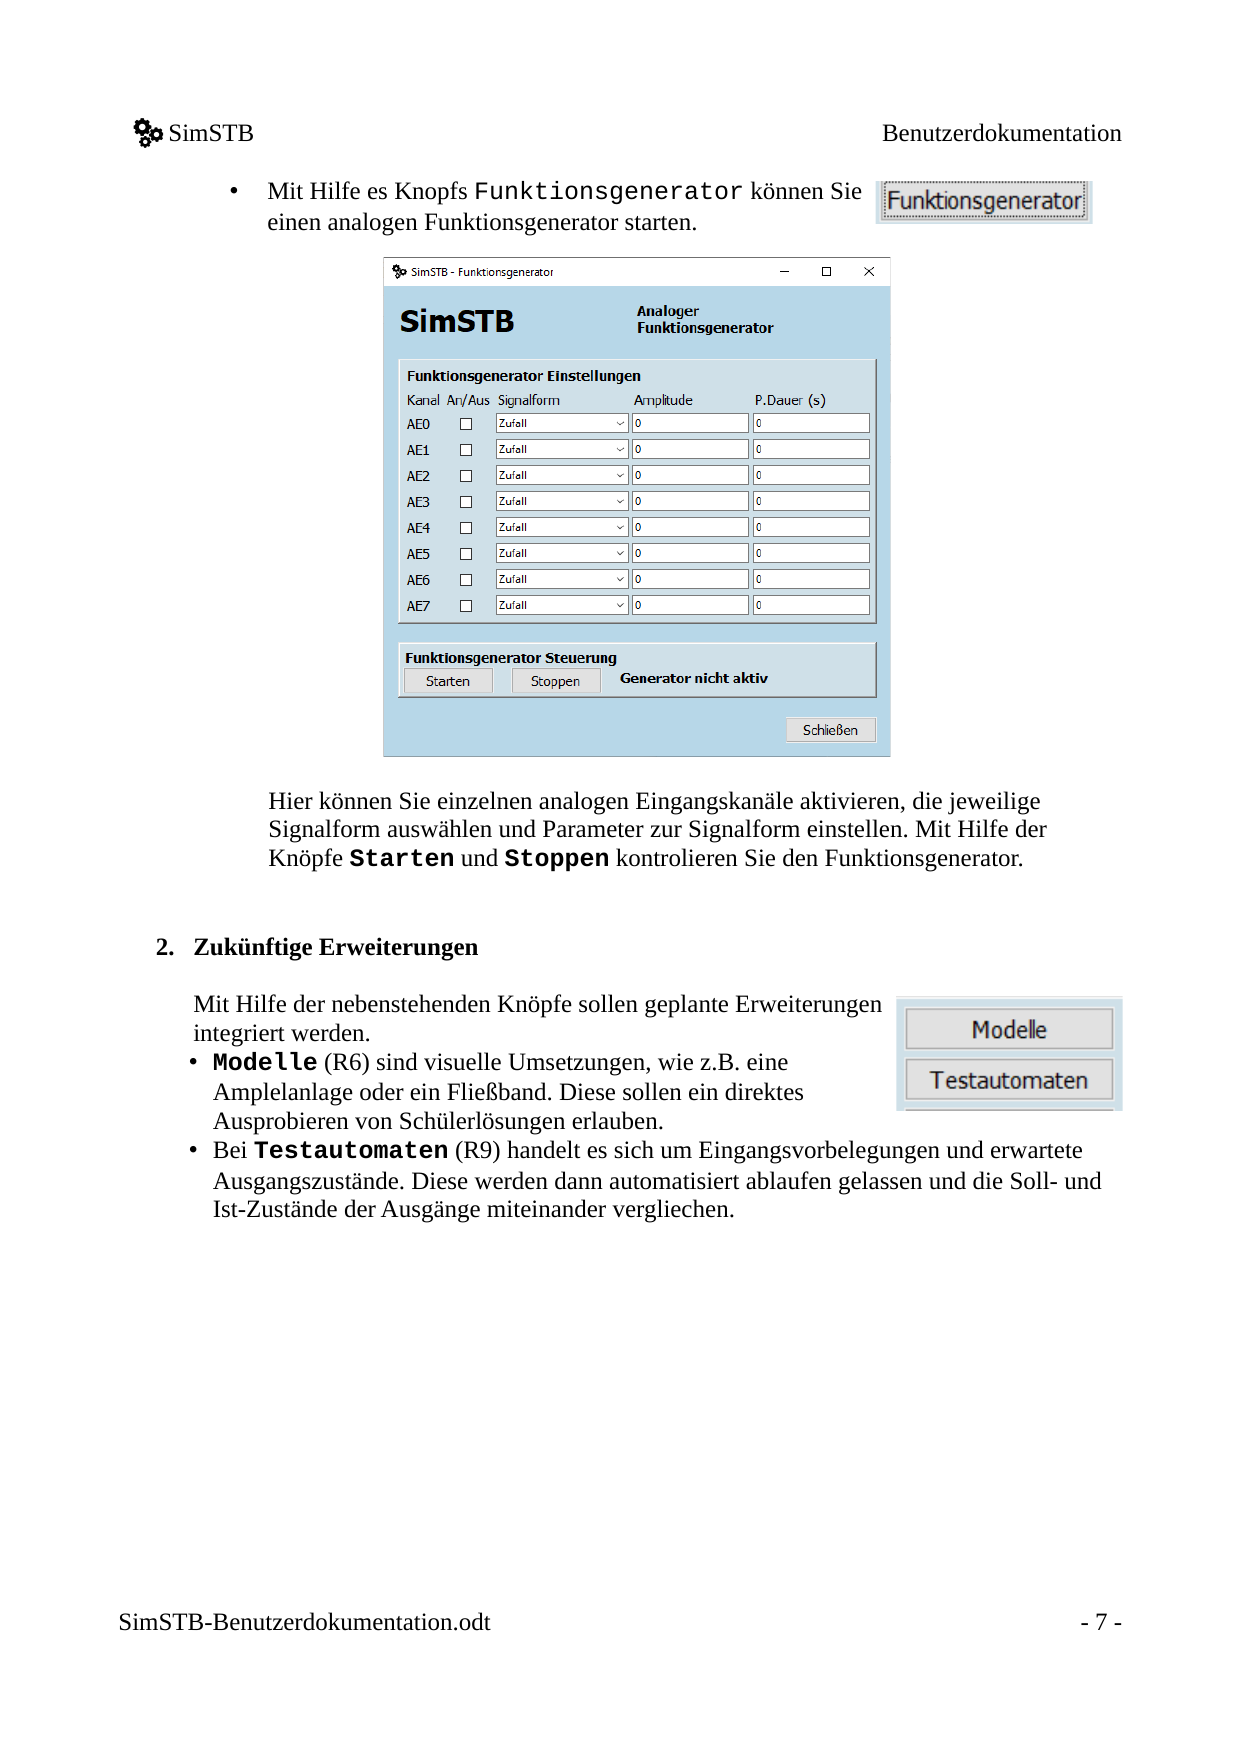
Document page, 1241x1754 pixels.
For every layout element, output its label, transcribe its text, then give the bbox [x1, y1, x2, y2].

list Modelle (R6) sind visuelle Umsetzungen, wie z.B. eine Amplelanlage oder ein Fließband. Diese sollen ein direktes Ausprobieren von Schülerlösungen erlauben. [189, 1047, 1122, 1135]
list Zukünftige Erweiterungen [156, 932, 1122, 960]
list Bei Testautomaten (R9) handelt es sich um Eingangsvorbelegungen und erwartete Ausgangszustände. Diese werden dann automatisiert ablaufen gelassen und die Soll- und Ist-Zustände der Ausgänge miteinander vergliechen. [189, 1135, 1122, 1223]
picture [896, 996, 1123, 1111]
picture [133, 118, 164, 148]
picture [875, 181, 1093, 224]
picture [383, 257, 891, 757]
list Mit Hilfe es Knopfs Funktionsgenerator können Sie einen analogen Funktionsgenerator starten. [229, 176, 1122, 236]
text Mit Hilfe der nebenstehenden Knöpfe sollen geplante Erweiterungen integriert werden. [193, 989, 1122, 1047]
text Hier können Sie einzelnen analogen Eingangskanäle aktivieren, die jeweilige Signalform auswählen und Parameter zur Signalform einstellen. Mit Hilfe der Knöpfe Starten und Stoppen kontrolieren Sie den Funktionsgenerator. [268, 786, 1122, 874]
